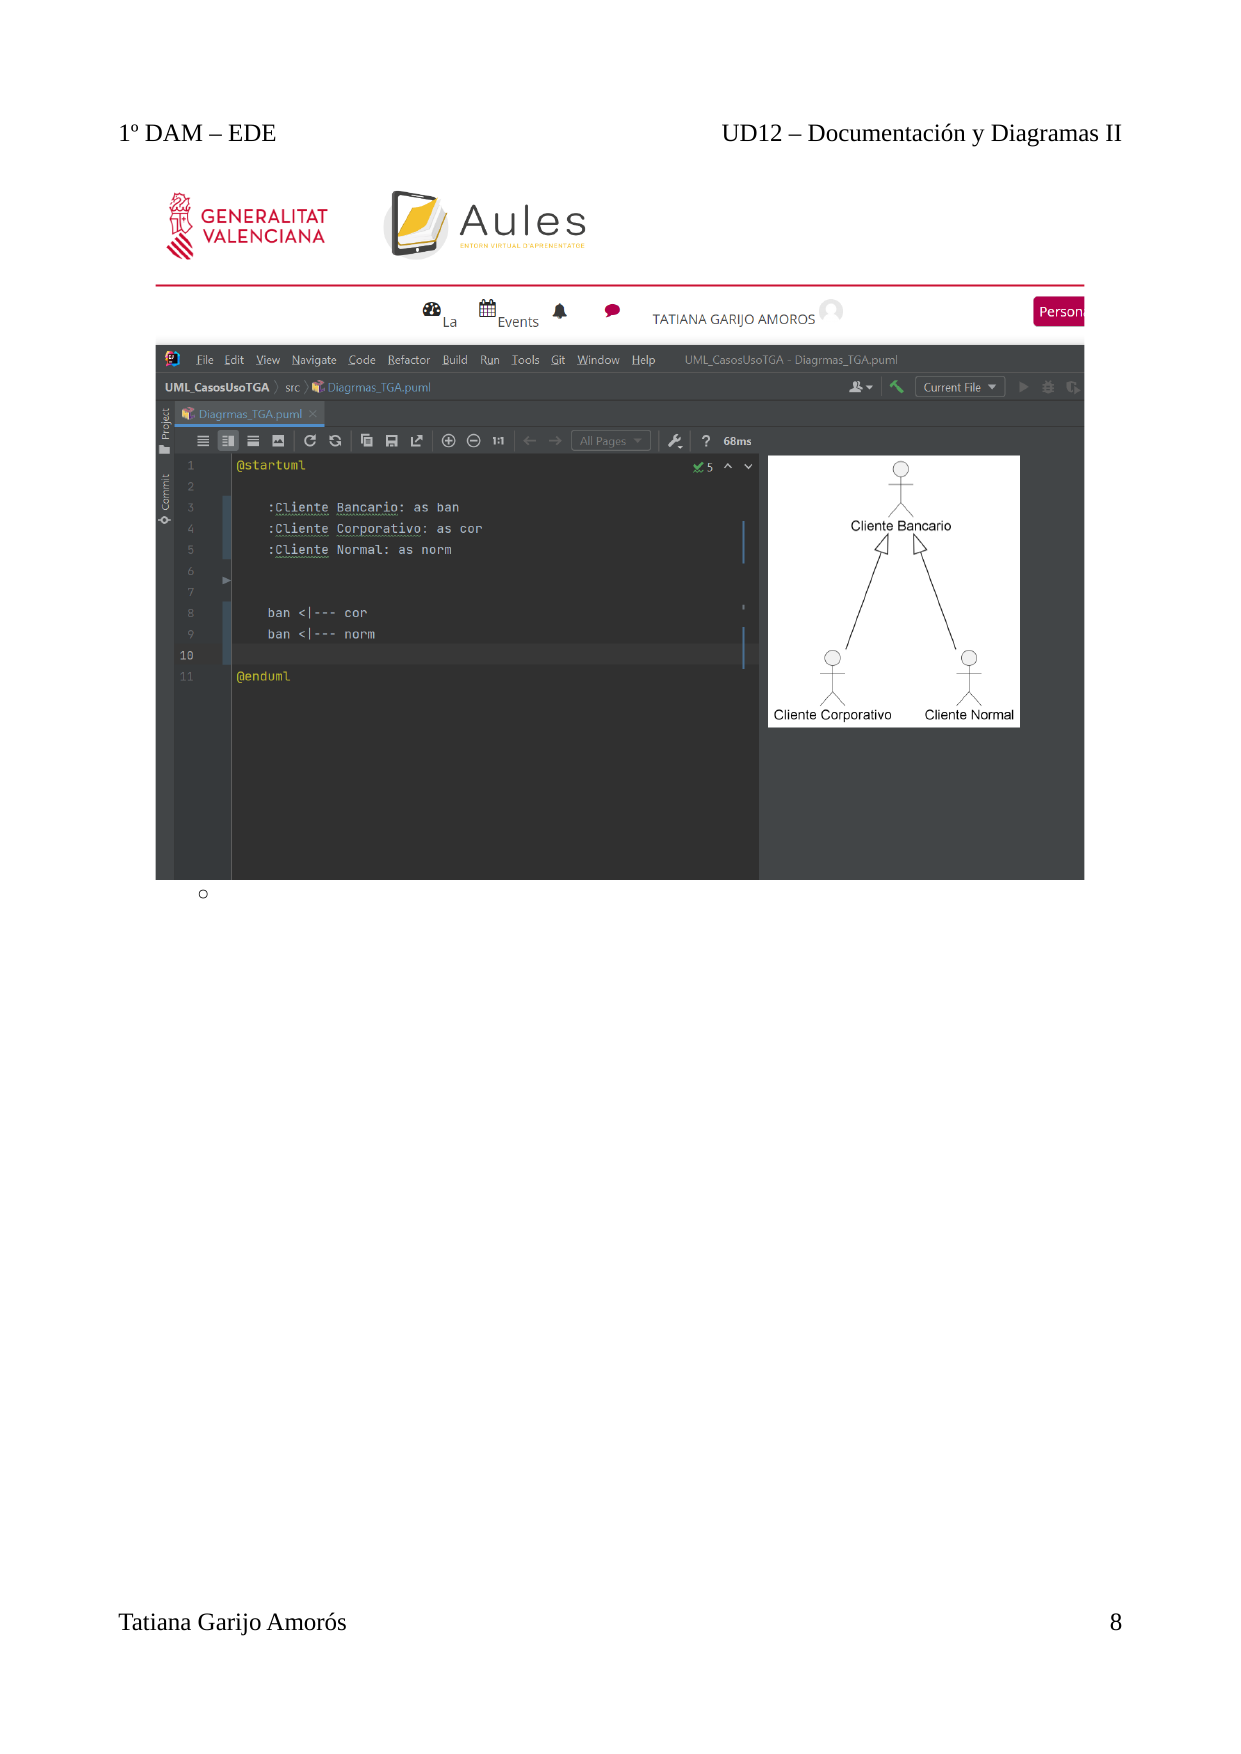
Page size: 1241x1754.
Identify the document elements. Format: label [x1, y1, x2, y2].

picture [155, 176, 1085, 880]
